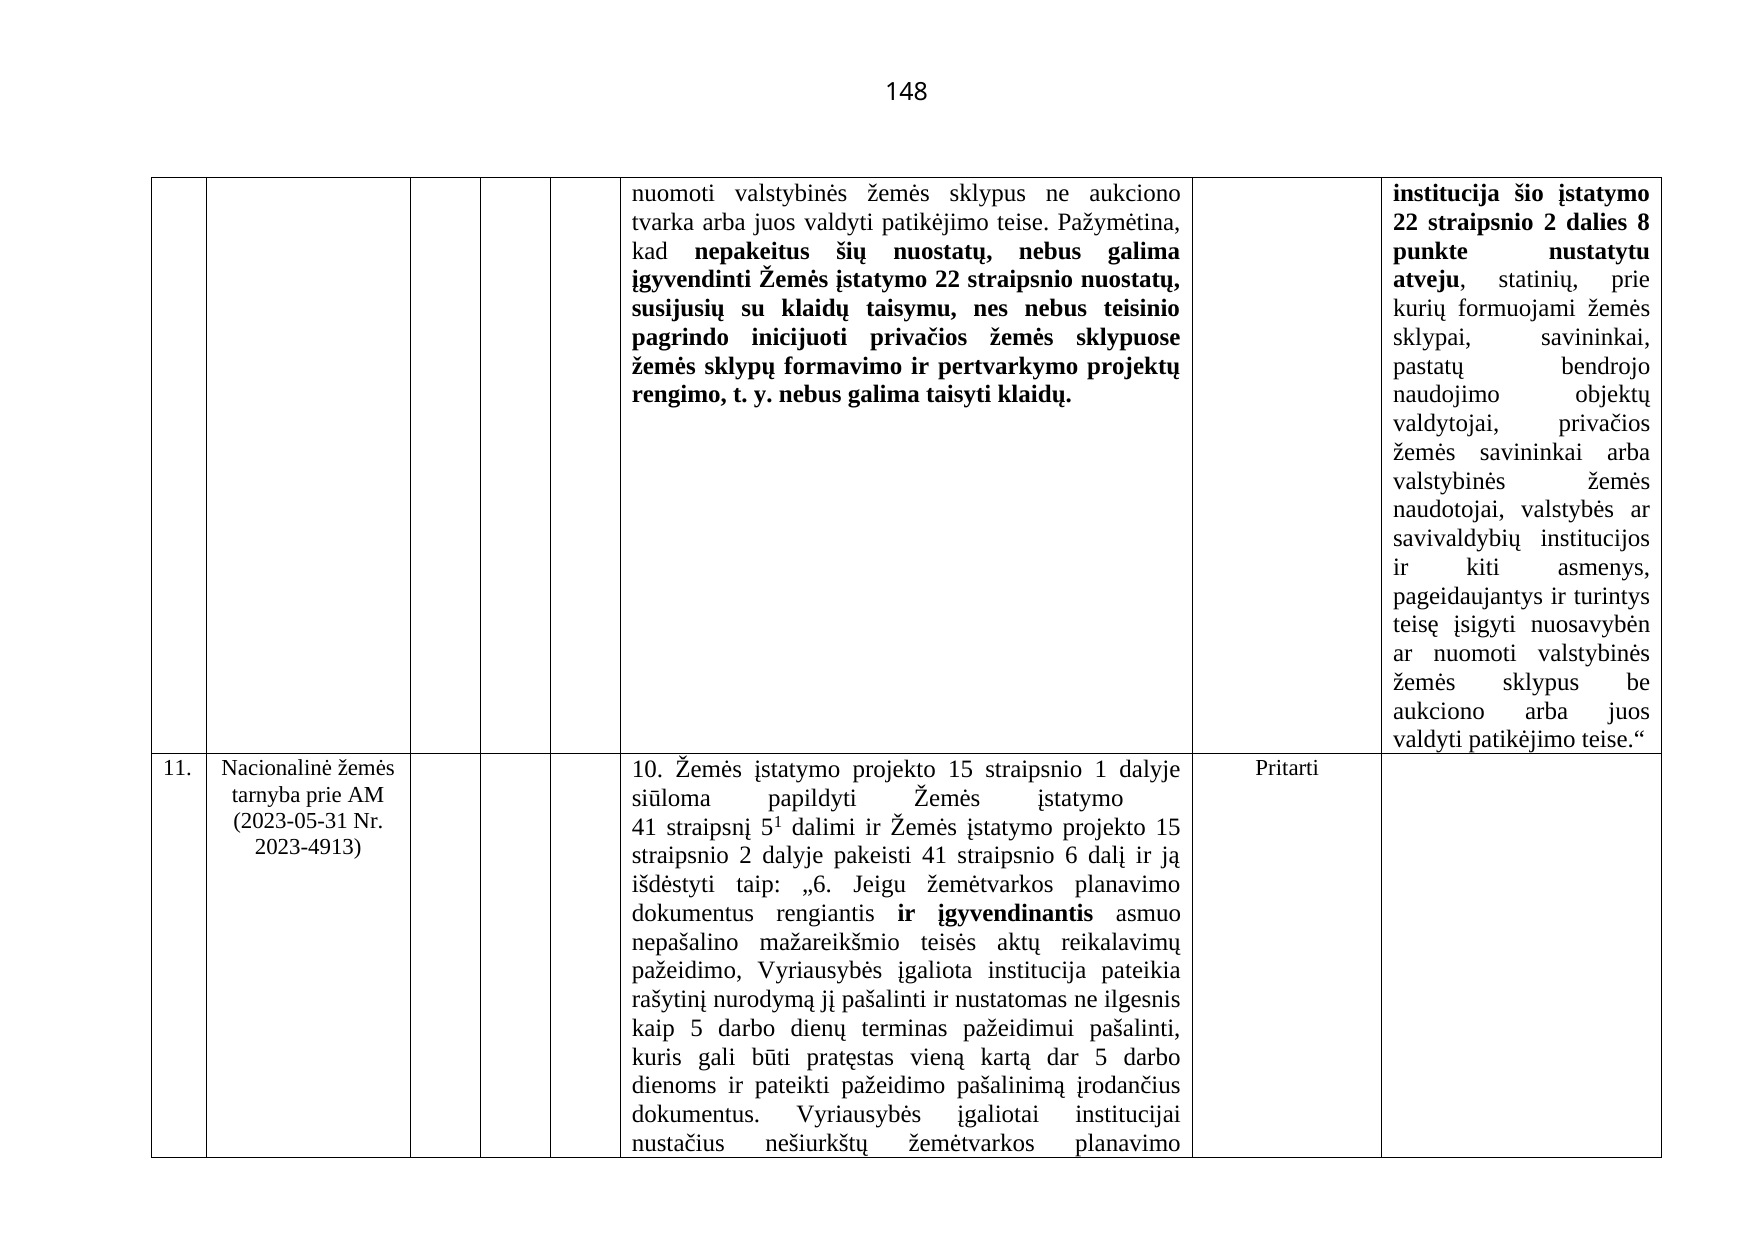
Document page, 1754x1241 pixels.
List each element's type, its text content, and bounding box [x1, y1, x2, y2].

table_cell [551, 178, 620, 753]
table_cell 10. Žemės įstatymo projekto 15 straipsnio 1 dalyje siūloma papildyti Žemės įstatymo 41 straipsnį 51 dalimi ir Žemės įstatymo projekto 15 straipsnio 2 dalyje pakeisti 41 straipsnio 6 dalį ir ją išdėstyti taip: „6. Jeigu žemėtvarkos planavimo dokumentus rengiantis ir įgyvendinantis asmuo nepašalino mažareikšmio teisės aktų reikalavimų pažeidimo, Vyriausybės įgaliota institucija pateikia rašytinį nurodymą jį pašalinti ir nustatomas ne ilgesnis kaip 5 darbo dienų terminas pažeidimui pašalinti, kuris gali būti pratęstas vieną kartą dar 5 darbo dienoms ir pateikti pažeidimo pašalinimą įrodančius dokumentus. Vyriausybės įgaliotai institucijai nustačius nešiurkštų žemėtvarkos planavimo [621, 754, 1192, 1157]
table_cell [481, 754, 550, 1157]
table_cell [152, 178, 206, 753]
table_cell [207, 178, 410, 753]
table_cell institucija šio įstatymo 22 straipsnio 2 dalies 8 punkte nustatytu atveju, statinių, prie kurių formuojami žemės sklypai, savininkai, pastatų bendrojo naudojimo objektų valdytojai, privačios žemės savininkai arba valstybinės žemės naudotojai, valstybės ar savivaldybių institucijos ir kiti asmenys, pageidaujantys ir turintys teisę įsigyti nuosavybėn ar nuomoti valstybinės žemės sklypus be aukciono arba juos valdyti patikėjimo teise.“ [1382, 178, 1661, 753]
table_cell Pritarti [1193, 754, 1381, 1157]
table_cell [551, 754, 620, 1157]
table_cell [411, 178, 480, 753]
table_cell nuomoti valstybinės žemės sklypus ne aukciono tvarka arba juos valdyti patikėjimo teise. Pažymėtina, kad nepakeitus šių nuostatų, nebus galima įgyvendinti Žemės įstatymo 22 straipsnio nuostatų, susijusių su klaidų taisymu, nes nebus teisinio pagrindo inicijuoti privačios žemės sklypuose žemės sklypų formavimo ir pertvarkymo projektų rengimo, t. y. nebus galima taisyti klaidų. [621, 178, 1192, 753]
table_cell Nacionalinė žemės tarnyba prie AM (2023-05-31 Nr. 2023-4913) [207, 754, 410, 1157]
table_cell [1382, 754, 1661, 1157]
table_cell [1193, 178, 1381, 753]
table_cell [411, 754, 480, 1157]
table_cell [481, 178, 550, 753]
table_cell 11. [152, 754, 206, 1157]
